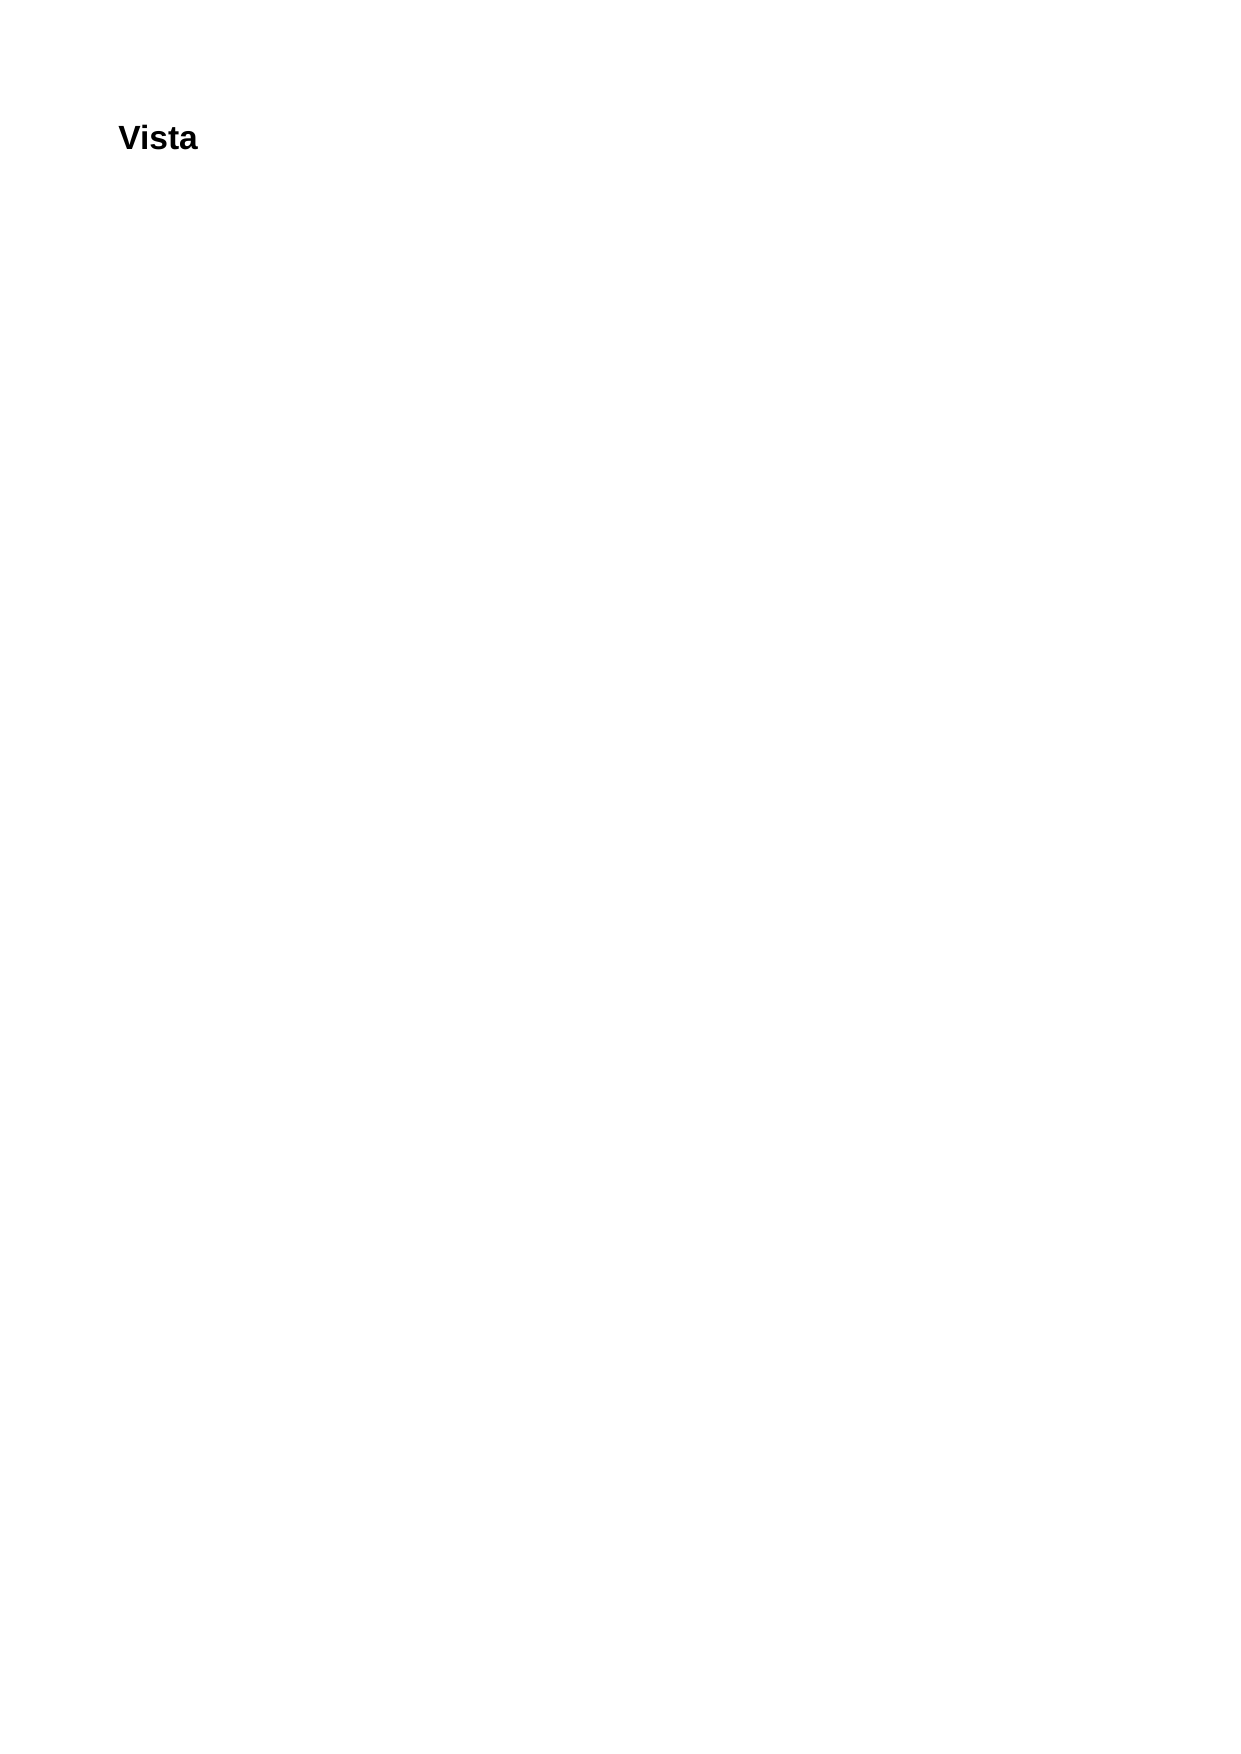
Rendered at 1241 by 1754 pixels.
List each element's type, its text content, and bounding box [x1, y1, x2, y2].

subtitle Vista [118, 118, 1122, 157]
